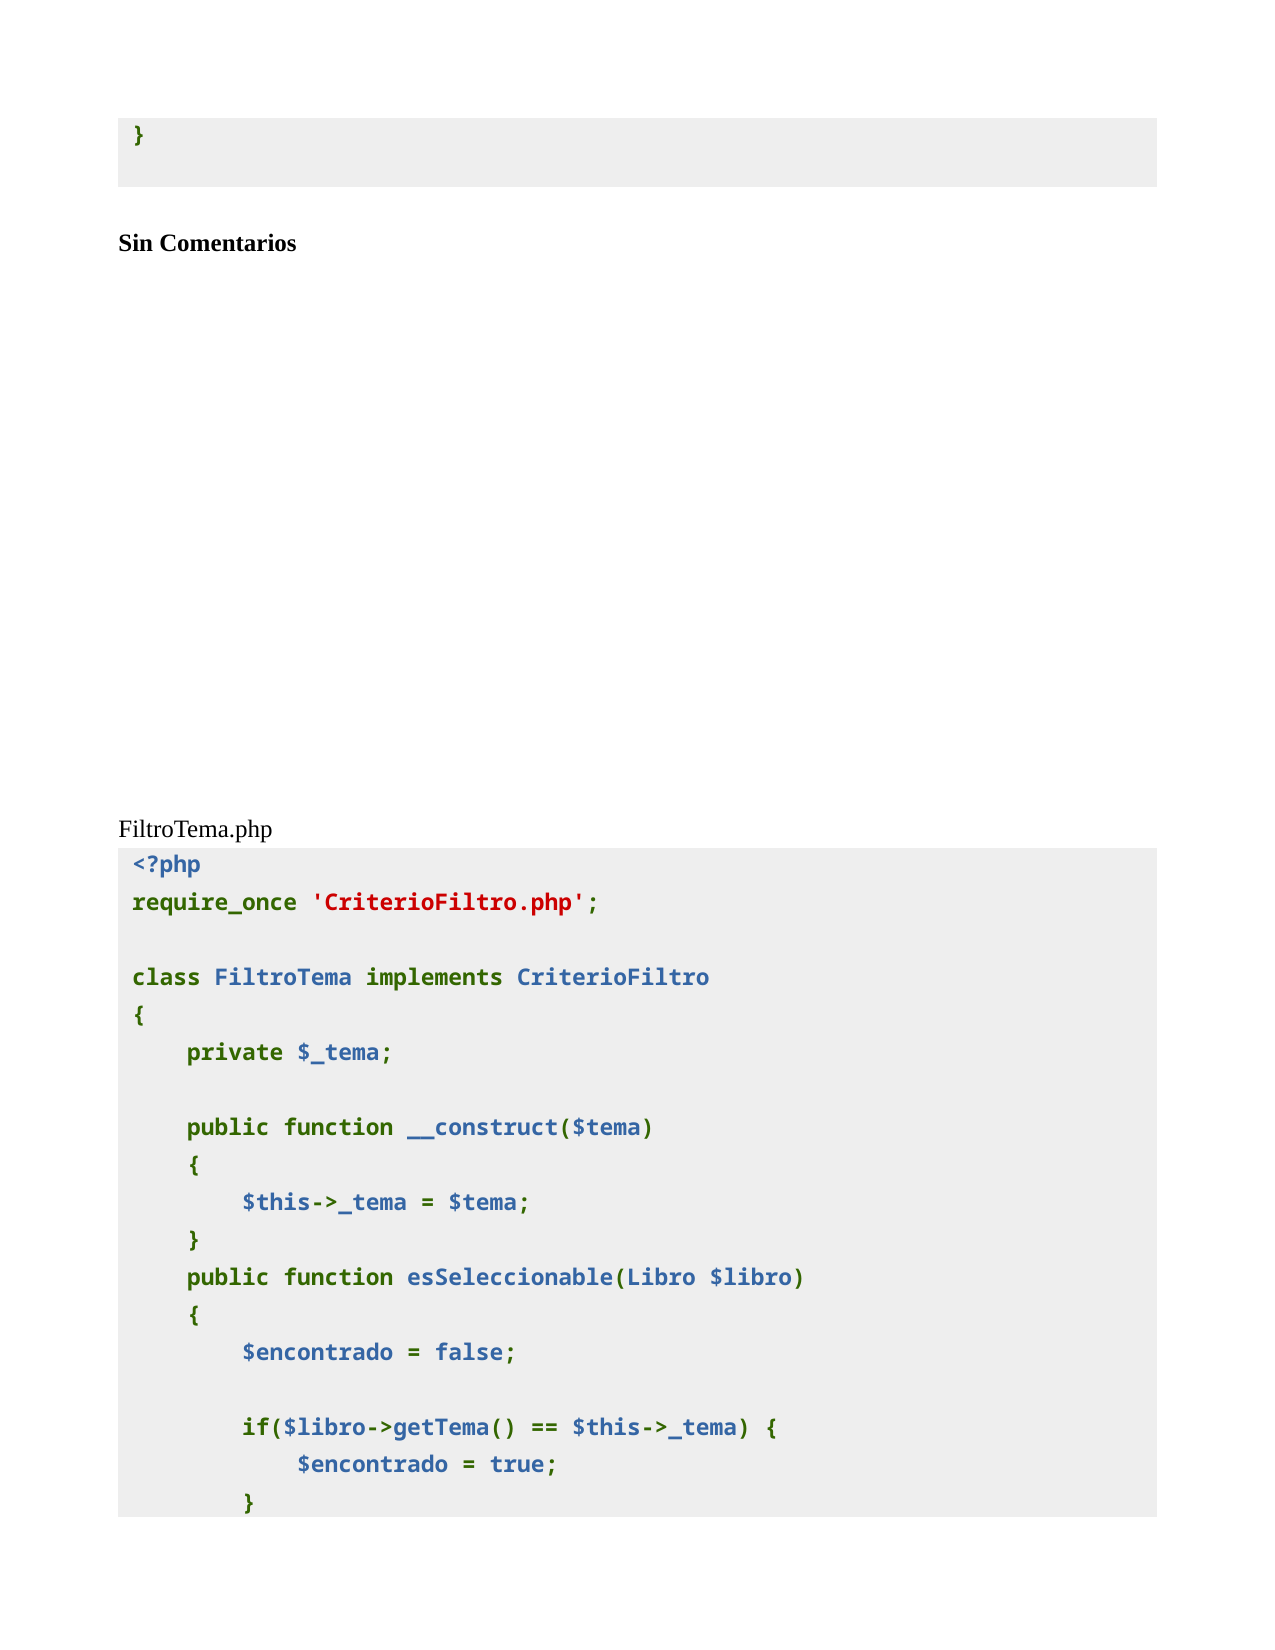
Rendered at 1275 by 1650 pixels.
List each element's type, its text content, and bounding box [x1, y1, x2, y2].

text { [118, 1148, 1157, 1179]
text } [118, 1223, 1157, 1254]
text } [118, 118, 1157, 149]
text public function esSeleccionable(Libro $libro) [118, 1261, 1157, 1292]
text private $_tema; [118, 1036, 1157, 1067]
text <?php [118, 848, 1157, 879]
text $this->_tema = $tema; [118, 1186, 1157, 1217]
text { [118, 1298, 1157, 1329]
text FiltroTema.php [118, 814, 1157, 842]
text } [118, 1486, 1157, 1517]
text $encontrado = true; [118, 1448, 1157, 1479]
text class FiltroTema implements CriterioFiltro [118, 961, 1157, 992]
text require_once 'CriterioFiltro.php'; [118, 886, 1157, 917]
text Sin Comentarios [118, 228, 1157, 256]
text { [118, 998, 1157, 1029]
text $encontrado = false; [118, 1336, 1157, 1367]
text public function __construct($tema) [118, 1111, 1157, 1142]
text if($libro->getTema() == $this->_tema) { [118, 1411, 1157, 1442]
